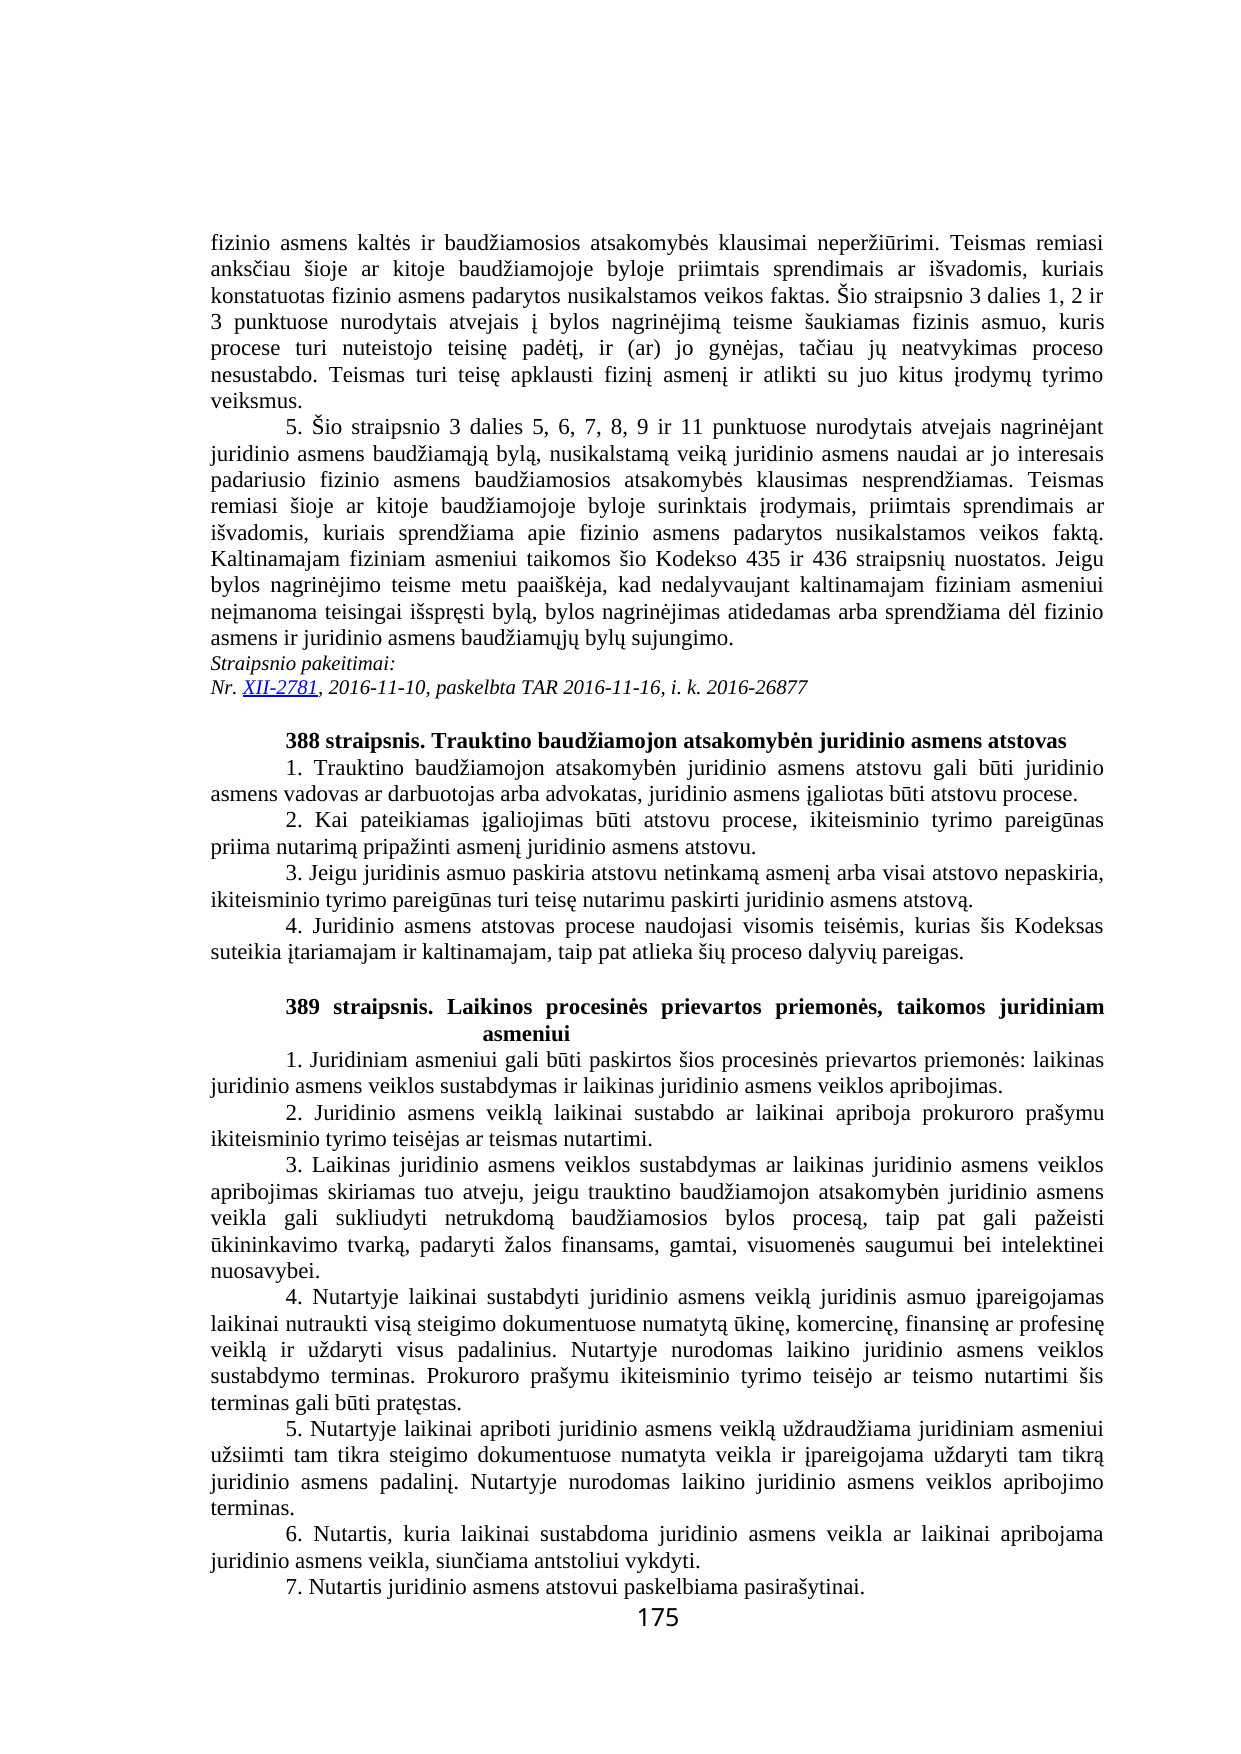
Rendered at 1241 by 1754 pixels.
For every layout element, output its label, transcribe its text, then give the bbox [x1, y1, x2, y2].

text 1. Trauktino baudžiamojon atsakomybėn juridinio asmens atstovu gali būti juridinio asmens vadovas ar darbuotojas arba advokatas, juridinio asmens įgaliotas būti atstovu procese. [210, 754, 1105, 807]
text Nr. XII-2781, 2016-11-10, paskelbta TAR 2016-11-16, i. k. 2016-26877 [210, 675, 1105, 699]
text 389 straipsnis. Laikinos procesinės prievartos priemonės, taikomos juridiniam asmeniui [285, 993, 1105, 1046]
text fizinio asmens kaltės ir baudžiamosios atsakomybės klausimai neperžiūrimi. Teismas remiasi anksčiau šioje ar kitoje baudžiamojoje byloje priimtais sprendimais ar išvadomis, kuriais konstatuotas fizinio asmens padarytos nusikalstamos veikos faktas. Šio straipsnio 3 dalies 1, 2 ir 3 punktuose nurodytais atvejais į bylos nagrinėjimą teisme šaukiamas fizinis asmuo, kuris procese turi nuteistojo teisinę padėtį, ir (ar) jo gynėjas, tačiau jų neatvykimas proceso nesustabdo. Teismas turi teisę apklausti fizinį asmenį ir atlikti su juo kitus įrodymų tyrimo veiksmus. [210, 229, 1105, 413]
text 5. Nutartyje laikinai apriboti juridinio asmens veiklą uždraudžiama juridiniam asmeniui užsiimti tam tikra steigimo dokumentuose numatyta veikla ir įpareigojama uždaryti tam tikrą juridinio asmens padalinį. Nutartyje nurodomas laikino juridinio asmens veiklos apribojimo terminas. [210, 1415, 1105, 1521]
text 3. Laikinas juridinio asmens veiklos sustabdymas ar laikinas juridinio asmens veiklos apribojimas skiriamas tuo atveju, jeigu trauktino baudžiamojon atsakomybėn juridinio asmens veikla gali sukliudyti netrukdomą baudžiamosios bylos procesą, taip pat gali pažeisti ūkininkavimo tvarką, padaryti žalos finansams, gamtai, visuomenės saugumui bei intelektinei nuosavybei. [210, 1152, 1105, 1283]
text 7. Nutartis juridinio asmens atstovui paskelbiama pasirašytinai. [210, 1573, 1105, 1599]
text 3. Jeigu juridinis asmuo paskiria atstovu netinkamą asmenį arba visai atstovo nepaskiria, ikiteisminio tyrimo pareigūnas turi teisę nutarimu paskirti juridinio asmens atstovą. [210, 859, 1105, 912]
text 2. Juridinio asmens veiklą laikinai sustabdo ar laikinai apriboja prokuroro prašymu ikiteisminio tyrimo teisėjas ar teismas nutartimi. [210, 1099, 1105, 1152]
text 1. Juridiniam asmeniui gali būti paskirtos šios procesinės prievartos priemonės: laikinas juridinio asmens veiklos sustabdymas ir laikinas juridinio asmens veiklos apribojimas. [210, 1046, 1105, 1099]
text 2. Kai pateikiamas įgaliojimas būti atstovu procese, ikiteisminio tyrimo pareigūnas priima nutarimą pripažinti asmenį juridinio asmens atstovu. [210, 807, 1105, 859]
text 6. Nutartis, kuria laikinai sustabdoma juridinio asmens veikla ar laikinai apribojama juridinio asmens veikla, siunčiama antstoliui vykdyti. [210, 1521, 1105, 1573]
text 4. Nutartyje laikinai sustabdyti juridinio asmens veiklą juridinis asmuo įpareigojamas laikinai nutraukti visą steigimo dokumentuose numatytą ūkinę, komercinę, finansinę ar profesinę veiklą ir uždaryti visus padalinius. Nutartyje nurodomas laikino juridinio asmens veiklos sustabdymo terminas. Prokuroro prašymu ikiteisminio tyrimo teisėjo ar teismo nutartimi šis terminas gali būti pratęstas. [210, 1283, 1105, 1415]
text 4. Juridinio asmens atstovas procese naudojasi visomis teisėmis, kurias šis Kodeksas suteikia įtariamajam ir kaltinamajam, taip pat atlieka šių proceso dalyvių pareigas. [210, 912, 1105, 965]
text 388 straipsnis. Trauktino baudžiamojon atsakomybėn juridinio asmens atstovas [285, 727, 1105, 754]
text Straipsnio pakeitimai: [210, 651, 1105, 675]
text 5. Šio straipsnio 3 dalies 5, 6, 7, 8, 9 ir 11 punktuose nurodytais atvejais nagrinėjant juridinio asmens baudžiamąją bylą, nusikalstamą veiką juridinio asmens naudai ar jo interesais padariusio fizinio asmens baudžiamosios atsakomybės klausimas nesprendžiamas. Teismas remiasi šioje ar kitoje baudžiamojoje byloje surinktais įrodymais, priimtais sprendimais ar išvadomis, kuriais sprendžiama apie fizinio asmens padarytos nusikalstamos veikos faktą. Kaltinamajam fiziniam asmeniui taikomos šio Kodekso 435 ir 436 straipsnių nuostatos. Jeigu bylos nagrinėjimo teisme metu paaiškėja, kad nedalyvaujant kaltinamajam fiziniam asmeniui neįmanoma teisingai išspręsti bylą, bylos nagrinėjimas atidedamas arba sprendžiama dėl fizinio asmens ir juridinio asmens baudžiamųjų bylų sujungimo. [210, 413, 1105, 651]
